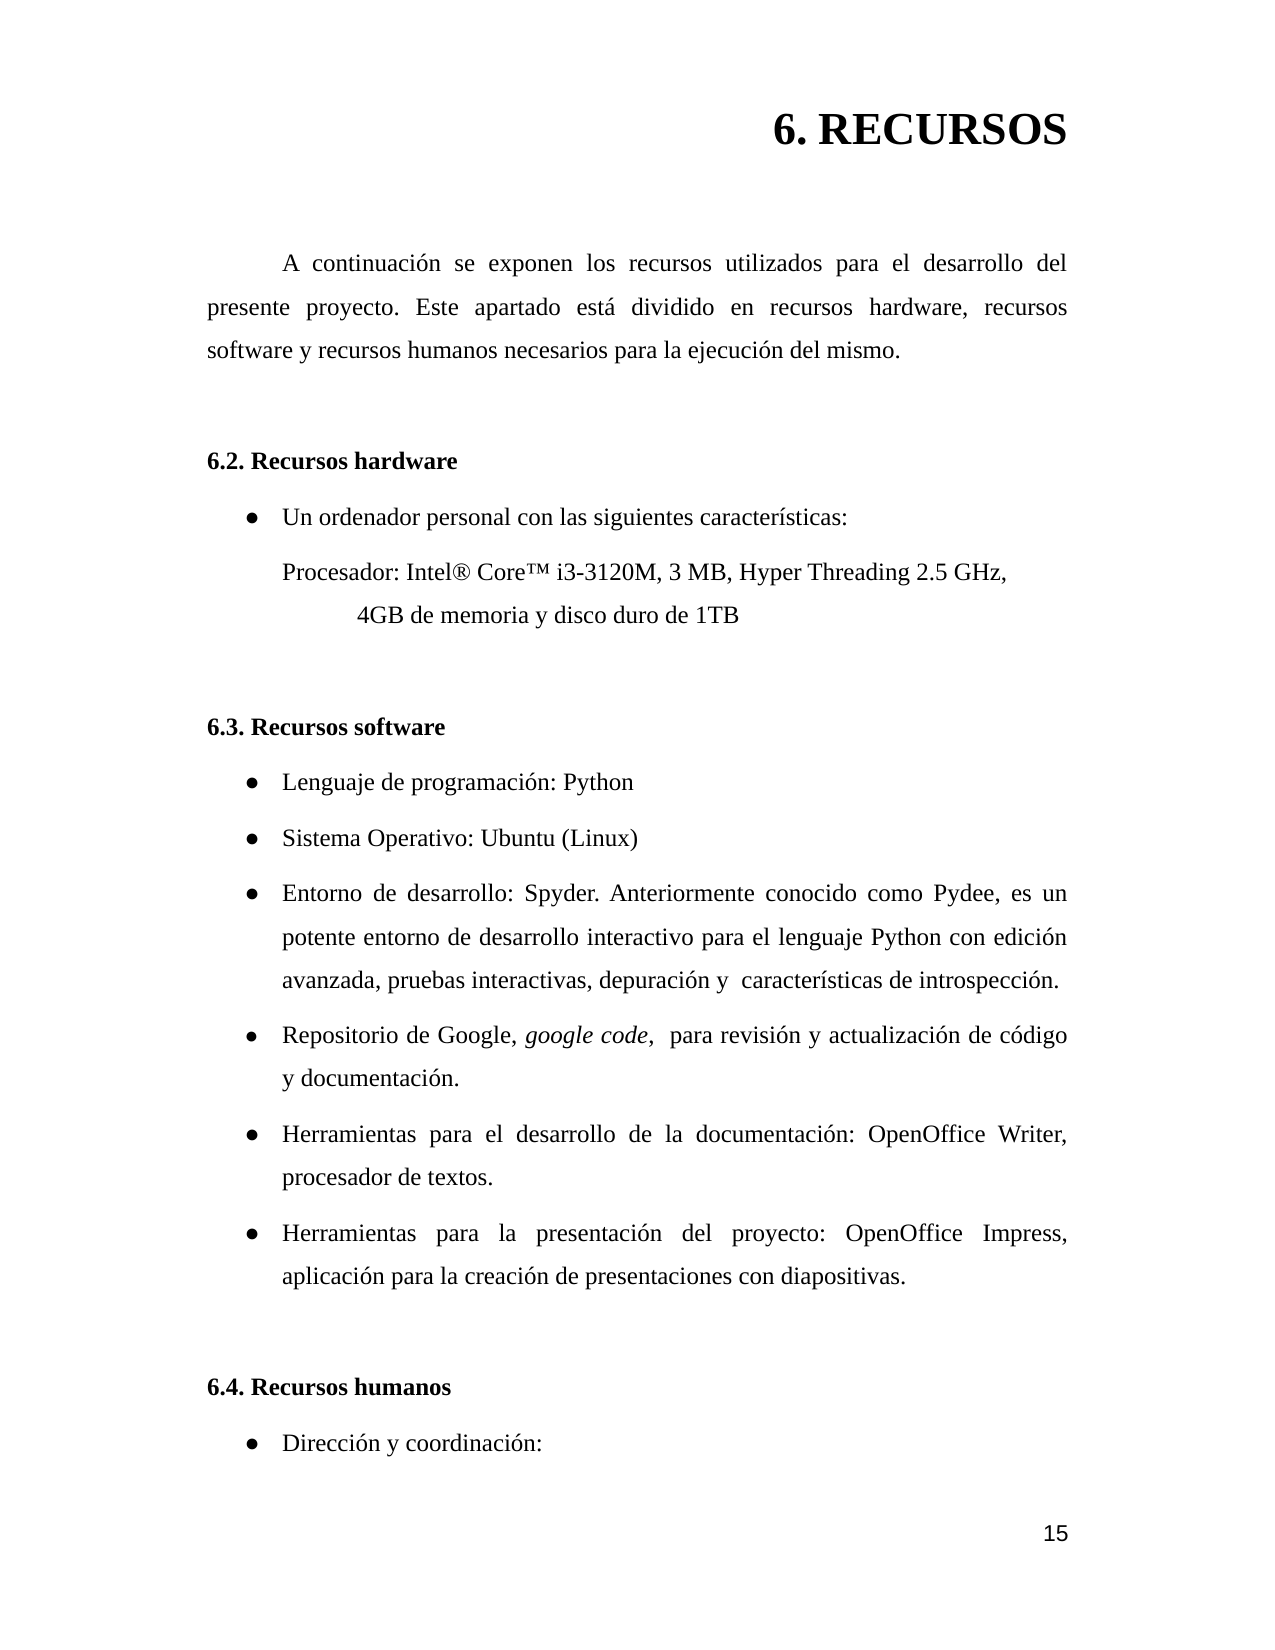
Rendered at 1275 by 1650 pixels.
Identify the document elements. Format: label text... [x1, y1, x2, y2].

text Procesador: Intel® Core™ i3-3120M, 3 MB, Hyper Threading 2.5 GHz, 4GB de memoria y disco duro de 1TB [282, 557, 1068, 629]
text 6.2. Recursos hardware [207, 446, 1068, 475]
text A continuación se exponen los recursos utilizados para el desarrollo del presente proyecto. Este apartado está dividido en recursos hardware, recursos software y recursos humanos necesarios para la ejecución del mismo. [207, 248, 1068, 363]
list Dirección y coordinación: [244, 1428, 1068, 1457]
list Lenguaje de programación: Python [244, 767, 1068, 796]
list Entorno de desarrollo: Spyder. Anteriormente conocido como Pydee, es un potente entorno de desarrollo interactivo para el lenguaje Python con edición avanzada, pruebas interactivas, depuración y características de introspección. [244, 878, 1068, 993]
list Herramientas para el desarrollo de la documentación: OpenOffice Writer, procesador de textos. [244, 1119, 1068, 1191]
text 6. RECURSOS [207, 101, 1068, 154]
text 6.3. Recursos software [207, 712, 1068, 740]
list Sistema Operativo: Ubuntu (Linux) [244, 823, 1068, 852]
list Herramientas para la presentación del proyecto: OpenOffice Impress, aplicación para la creación de presentaciones con diapositivas. [244, 1218, 1068, 1290]
text 6.4. Recursos humanos [207, 1372, 1068, 1401]
list Repositorio de Google, google code, para revisión y actualización de código y documentación. [244, 1020, 1068, 1092]
list Un ordenador personal con las siguientes características: [244, 502, 1068, 530]
